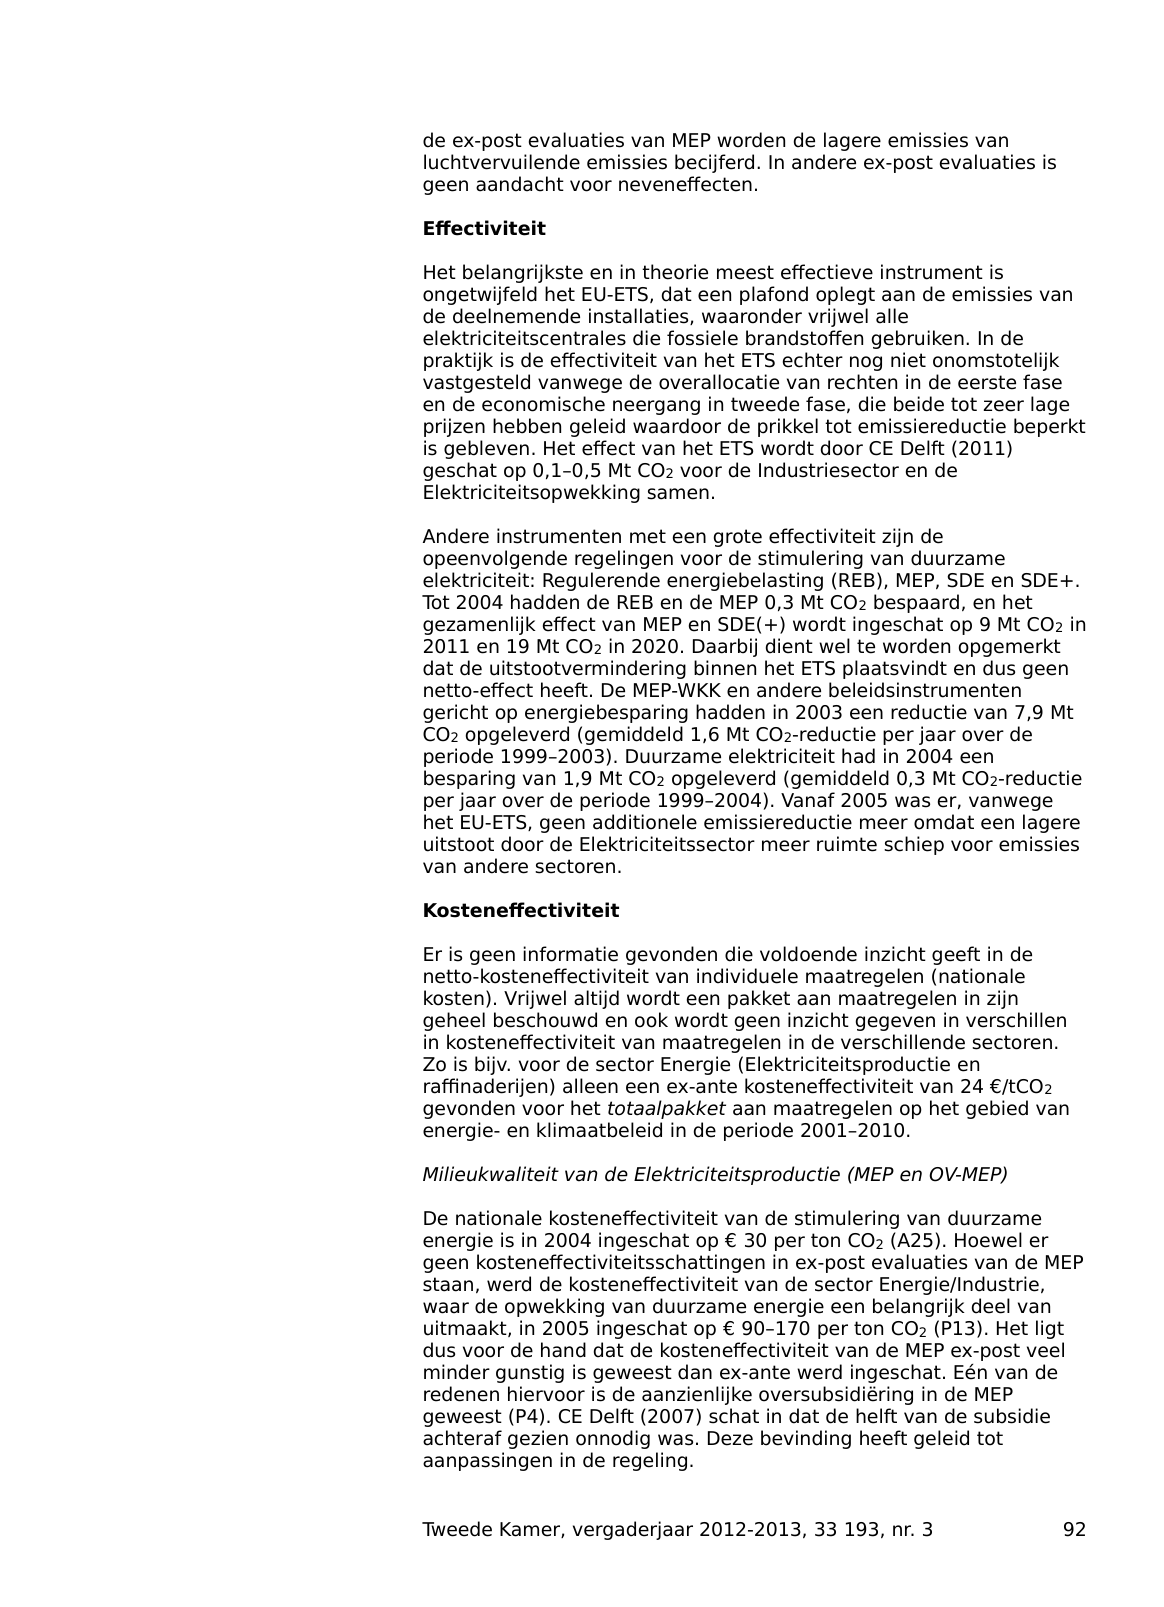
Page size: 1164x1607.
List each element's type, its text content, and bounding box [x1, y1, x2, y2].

text Andere instrumenten met een grote effectiviteit zijn de opeenvolgende regelingen voor de stimulering van duurzame elektriciteit: Regulerende energiebelasting (REB), MEP, SDE en SDE+. Tot 2004 hadden de REB en de MEP 0,3 Mt CO2 bespaard, en het gezamenlijk effect van MEP en SDE(+) wordt ingeschat op 9 Mt CO2 in 2011 en 19 Mt CO2 in 2020. Daarbij dient wel te worden opgemerkt dat de uitstootvermindering binnen het ETS plaatsvindt en dus geen netto-effect heeft. De MEP-WKK en andere beleidsinstrumenten gericht op energiebesparing hadden in 2003 een reductie van 7,9 Mt CO2 opgeleverd (gemiddeld 1,6 Mt CO2-reductie per jaar over de periode 1999–2003). Duurzame elektriciteit had in 2004 een besparing van 1,9 Mt CO2 opgeleverd (gemiddeld 0,3 Mt CO2-reductie per jaar over de periode 1999–2004). Vanaf 2005 was er, vanwege het EU-ETS, geen additionele emissiereductie meer omdat een lagere uitstoot door de Elektriciteitssector meer ruimte schiep voor emissies van andere sectoren. [422, 526, 1087, 878]
text De nationale kosteneffectiviteit van de stimulering van duurzame energie is in 2004 ingeschat op € 30 per ton CO2 (A25). Hoewel er geen kosteneffectiviteitsschattingen in ex-post evaluaties van de MEP staan, werd de kosteneffectiviteit van de sector Energie/Industrie, waar de opwekking van duurzame energie een belangrijk deel van uitmaakt, in 2005 ingeschat op € 90–170 per ton CO2 (P13). Het ligt dus voor de hand dat de kosteneffectiviteit van de MEP ex-post veel minder gunstig is geweest dan ex-ante werd ingeschat. Eén van de redenen hiervoor is de aanzienlijke oversubsidiëring in de MEP geweest (P4). CE Delft (2007) schat in dat de helft van de subsidie achteraf gezien onnodig was. Deze bevinding heeft geleid tot aanpassingen in de regeling. [422, 1208, 1087, 1472]
text de ex-post evaluaties van MEP worden de lagere emissies van luchtvervuilende emissies becijferd. In andere ex-post evaluaties is geen aandacht voor neveneffecten. [422, 130, 1087, 196]
subtitle Kosteneffectiviteit [422, 900, 1087, 922]
text Het belangrijkste en in theorie meest effectieve instrument is ongetwijfeld het EU-ETS, dat een plafond oplegt aan de emissies van de deelnemende installaties, waaronder vrijwel alle elektriciteitscentrales die fossiele brandstoffen gebruiken. In de praktijk is de effectiviteit van het ETS echter nog niet onomstotelijk vastgesteld vanwege de overallocatie van rechten in de eerste fase en de economische neergang in tweede fase, die beide tot zeer lage prijzen hebben geleid waardoor de prikkel tot emissiereductie beperkt is gebleven. Het effect van het ETS wordt door CE Delft (2011) geschat op 0,1–0,5 Mt CO2 voor de Industriesector en de Elektriciteitsopwekking samen. [422, 262, 1087, 504]
subtitle Effectiviteit [422, 218, 1087, 240]
subtitle Milieukwaliteit van de Elektriciteitsproductie (MEP en OV-MEP) [422, 1164, 1087, 1186]
text Er is geen informatie gevonden die voldoende inzicht geeft in de netto-kosteneffectiviteit van individuele maatregelen (nationale kosten). Vrijwel altijd wordt een pakket aan maatregelen in zijn geheel beschouwd en ook wordt geen inzicht gegeven in verschillen in kosteneffectiviteit van maatregelen in de verschillende sectoren. Zo is bijv. voor de sector Energie (Elektriciteitsproductie en raffinaderijen) alleen een ex-ante kosteneffectiviteit van 24 €/tCO2 gevonden voor het totaalpakket aan maatregelen op het gebied van energie- en klimaatbeleid in de periode 2001–2010. [422, 944, 1087, 1142]
